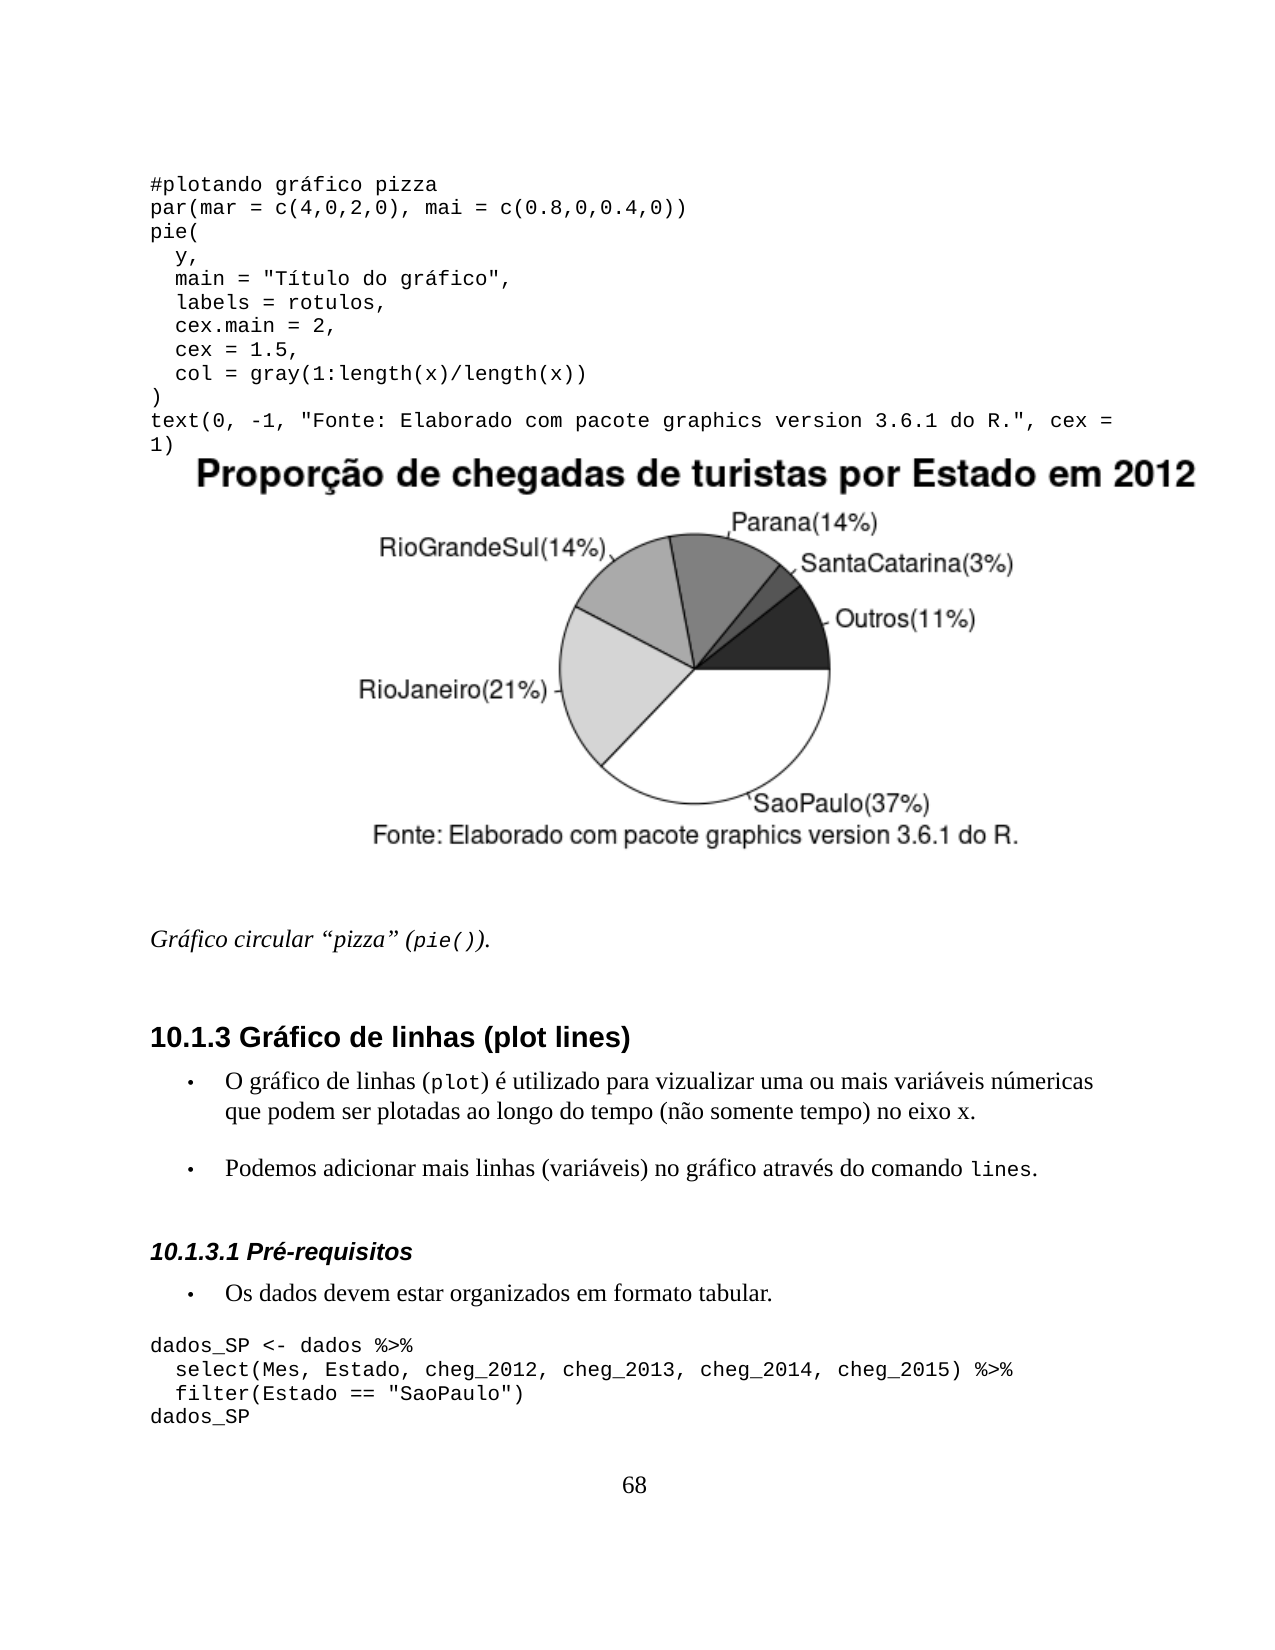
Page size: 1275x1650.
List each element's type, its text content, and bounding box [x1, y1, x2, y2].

list Podemos adicionar mais linhas (variáveis) no gráfico através do comando lines. [187, 1153, 1125, 1212]
text text(0, -1, "Fonte: Elaborado com pacote graphics version 3.6.1 do R.", cex = 1) [150, 410, 1125, 457]
text par(mar = c(4,0,2,0), mai = c(0.8,0,0.4,0)) [150, 197, 1125, 221]
text pie( [150, 221, 1125, 244]
subtitle 10.1.3.1 Pré-requisitos [150, 1237, 1125, 1265]
subtitle 10.1.3 Gráfico de linhas (plot lines) [150, 1020, 1125, 1054]
text ) [150, 386, 1125, 410]
text Gráfico circular “pizza” (pie()). [150, 924, 1125, 954]
text y, [150, 244, 1125, 268]
list O gráfico de linhas (plot) é utilizado para vizualizar uma ou mais variáveis númericas que podem ser plotadas ao longo do tempo (não somente tempo) no eixo x. [187, 1066, 1125, 1153]
picture [150, 457, 1240, 912]
list Os dados devem estar organizados em formato tabular. [187, 1278, 1125, 1335]
text select(Mes, Estado, cheg_2012, cheg_2013, cheg_2014, cheg_2015) %>% [150, 1359, 1125, 1383]
text #plotando gráfico pizza [150, 174, 1125, 197]
text dados_SP <- dados %>% [150, 1335, 1125, 1359]
text cex = 1.5, [150, 339, 1125, 363]
text main = "Título do gráfico", [150, 268, 1125, 292]
text col = gray(1:length(x)/length(x)) [150, 363, 1125, 386]
text dados_SP [150, 1406, 1125, 1430]
text filter(Estado == "SaoPaulo") [150, 1383, 1125, 1406]
text labels = rotulos, [150, 292, 1125, 316]
text cex.main = 2, [150, 316, 1125, 339]
